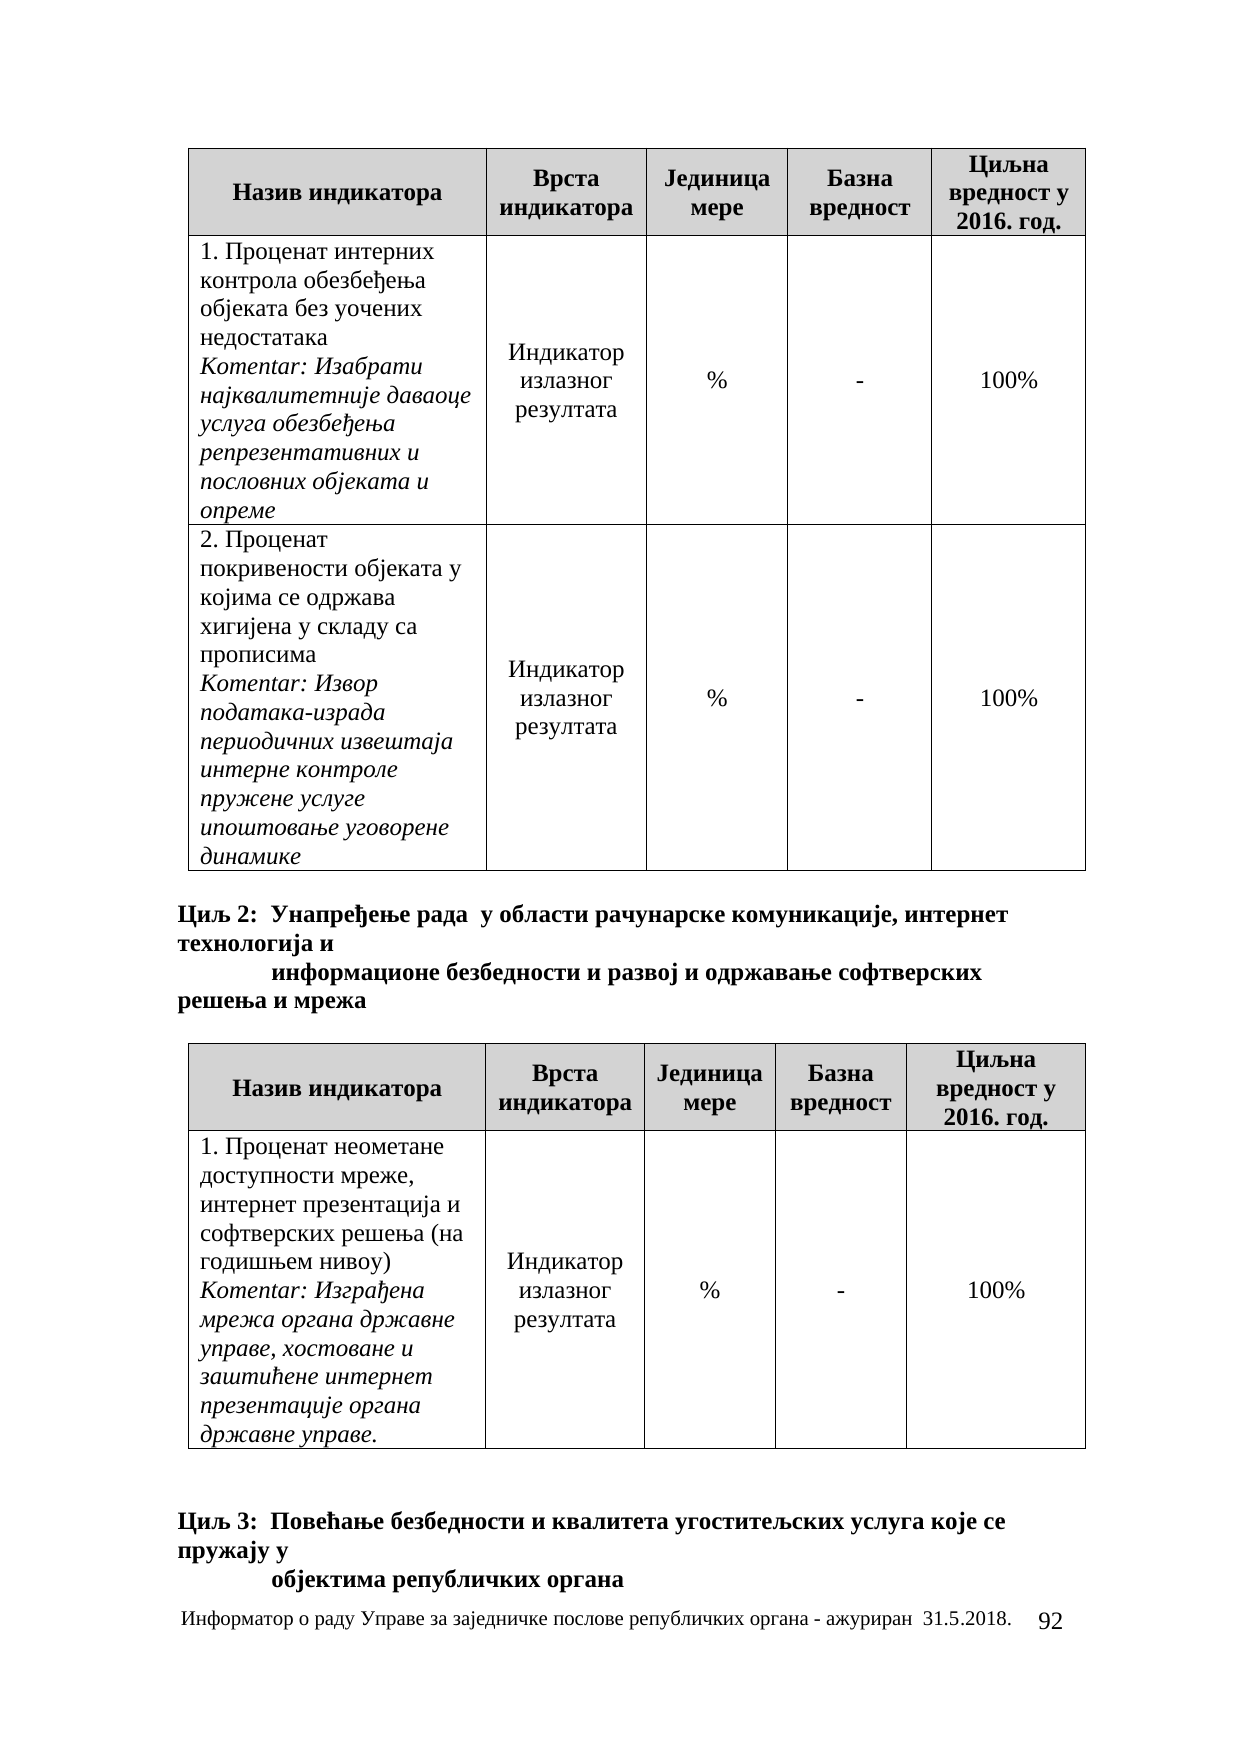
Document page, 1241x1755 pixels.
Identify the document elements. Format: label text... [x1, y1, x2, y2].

table_cell 100% [932, 525, 1085, 869]
table_header Базна вредност [776, 1044, 906, 1130]
table_cell % [645, 1131, 775, 1448]
table_cell - [788, 236, 931, 523]
table_cell % [647, 525, 787, 869]
table_cell 100% [932, 236, 1085, 523]
table_cell 1. Проценат неометане доступности мреже, интернет презентација и софтверских решења (на годишњем нивоу) Komentar: Изграђена мрежа органа државне управе, хостоване и заштићене интернет презентације органа државне управе. [189, 1131, 485, 1448]
text Циљ 3: Повећање безбедности и квалитета угоститељских услуга које се пружају у [177, 1506, 1063, 1564]
table_cell Индикатор излазног резултата [487, 525, 646, 869]
table_header Циљна вредност у 2016. год. [907, 1044, 1085, 1130]
table_cell % [647, 236, 787, 523]
table_cell - [776, 1131, 906, 1448]
table_header Базна вредност [788, 149, 931, 235]
text Циљ 2: Унапређење рада у области рачунарске комуникације, интернет технологија и [177, 899, 1063, 957]
table_header Врста индикатора [486, 1044, 644, 1130]
table_header Назив индикатора [189, 149, 486, 235]
table_header Циљна вредност у 2016. год. [932, 149, 1085, 235]
table_header Врста индикатора [487, 149, 646, 235]
table_cell 2. Проценат покривености објеката у којима се одржава хигијена у складу са прописима Komentar: Извор података-израда периодичних извештаја интерне контроле пружене услуге ипоштовање уговорене динамике [189, 525, 486, 869]
table_cell Индикатор излазног резултата [486, 1131, 644, 1448]
table_cell - [788, 525, 931, 869]
text информационе безбедности и развој и одржавање софтверских решења и мрежа [177, 957, 1063, 1014]
table_header Јединица мере [647, 149, 787, 235]
table_header Јединица мере [645, 1044, 775, 1130]
table_cell Индикатор излазног резултата [487, 236, 646, 523]
table_cell 100% [907, 1131, 1085, 1448]
table_header Назив индикатора [189, 1044, 485, 1130]
text објектима републичких органа [177, 1564, 1063, 1592]
table_cell 1. Проценат интерних контрола обезбеђења објеката без уочених недостатака Komentar: Изабрати најквалитетније даваоце услуга обезбеђења репрезентативних и пословних објеката и опреме [189, 236, 486, 523]
